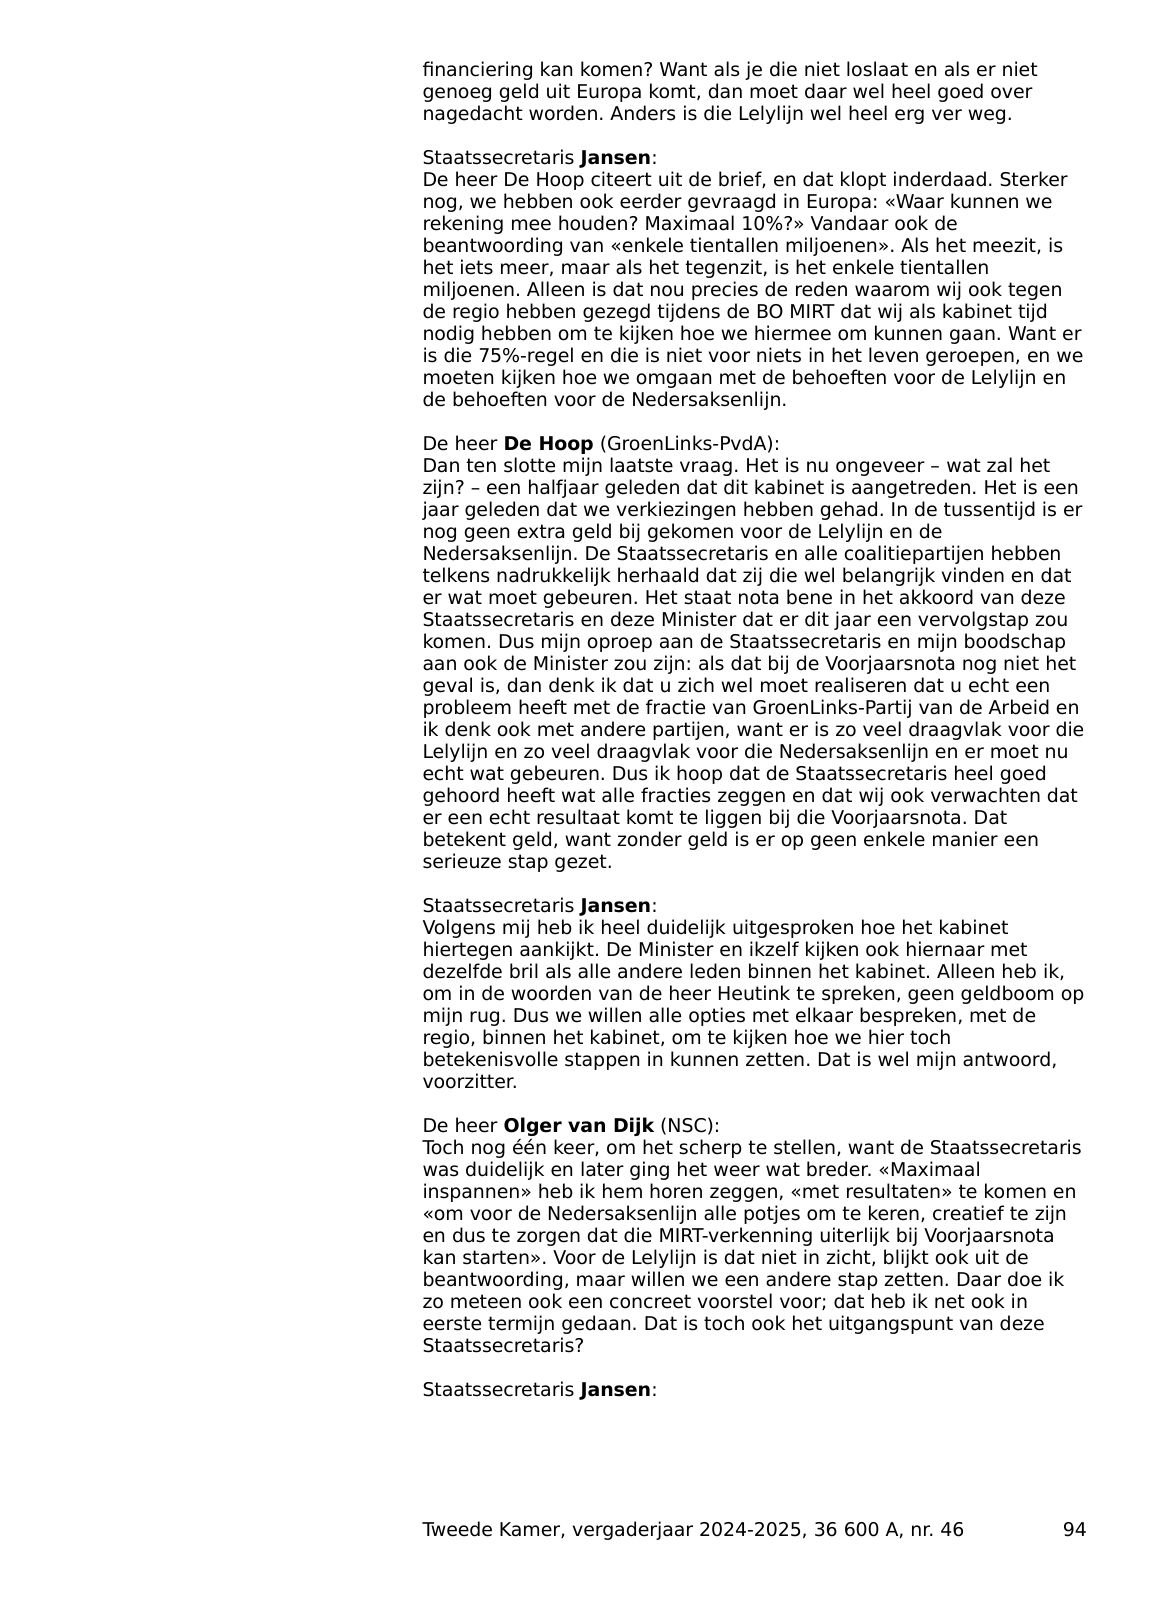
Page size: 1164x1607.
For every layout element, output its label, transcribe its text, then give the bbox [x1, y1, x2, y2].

text De heer De Hoop citeert uit de brief, en dat klopt inderdaad. Sterker nog, we hebben ook eerder gevraagd in Europa: «Waar kunnen we rekening mee houden? Maximaal 10%?» Vandaar ook de beantwoording van «enkele tientallen miljoenen». Als het meezit, is het iets meer, maar als het tegenzit, is het enkele tientallen miljoenen. Alleen is dat nou precies de reden waarom wij ook tegen de regio hebben gezegd tijdens de BO MIRT dat wij als kabinet tijd nodig hebben om te kijken hoe we hiermee om kunnen gaan. Want er is die 75%-regel en die is niet voor niets in het leven geroepen, en we moeten kijken hoe we omgaan met de behoeften voor de Lelylijn en de behoeften voor de Nedersaksenlijn. [422, 169, 1087, 411]
text De heer De Hoop (GroenLinks-PvdA): [422, 433, 1087, 455]
text Staatssecretaris Jansen: [422, 1379, 1087, 1401]
text financiering kan komen? Want als je die niet loslaat en als er niet genoeg geld uit Europa komt, dan moet daar wel heel goed over nagedacht worden. Anders is die Lelylijn wel heel erg ver weg. [422, 59, 1087, 125]
text Toch nog één keer, om het scherp te stellen, want de Staatssecretaris was duidelijk en later ging het weer wat breder. «Maximaal inspannen» heb ik hem horen zeggen, «met resultaten» te komen en «om voor de Nedersaksenlijn alle potjes om te keren, creatief te zijn en dus te zorgen dat die MIRT-verkenning uiterlijk bij Voorjaarsnota kan starten». Voor de Lelylijn is dat niet in zicht, blijkt ook uit de beantwoording, maar willen we een andere stap zetten. Daar doe ik zo meteen ook een concreet voorstel voor; dat heb ik net ook in eerste termijn gedaan. Dat is toch ook het uitgangspunt van deze Staatssecretaris? [422, 1137, 1087, 1357]
text Dan ten slotte mijn laatste vraag. Het is nu ongeveer – wat zal het zijn? – een halfjaar geleden dat dit kabinet is aangetreden. Het is een jaar geleden dat we verkiezingen hebben gehad. In de tussentijd is er nog geen extra geld bij gekomen voor de Lelylijn en de Nedersaksenlijn. De Staatssecretaris en alle coalitiepartijen hebben telkens nadrukkelijk herhaald dat zij die wel belangrijk vinden en dat er wat moet gebeuren. Het staat nota bene in het akkoord van deze Staatssecretaris en deze Minister dat er dit jaar een vervolgstap zou komen. Dus mijn oproep aan de Staatssecretaris en mijn boodschap aan ook de Minister zou zijn: als dat bij de Voorjaarsnota nog niet het geval is, dan denk ik dat u zich wel moet realiseren dat u echt een probleem heeft met de fractie van GroenLinks-Partij van de Arbeid en ik denk ook met andere partijen, want er is zo veel draagvlak voor die Lelylijn en zo veel draagvlak voor die Nedersaksenlijn en er moet nu echt wat gebeuren. Dus ik hoop dat de Staatssecretaris heel goed gehoord heeft wat alle fracties zeggen en dat wij ook verwachten dat er een echt resultaat komt te liggen bij die Voorjaarsnota. Dat betekent geld, want zonder geld is er op geen enkele manier een serieuze stap gezet. [422, 455, 1087, 873]
text De heer Olger van Dijk (NSC): [422, 1115, 1087, 1137]
text Volgens mij heb ik heel duidelijk uitgesproken hoe het kabinet hiertegen aankijkt. De Minister en ikzelf kijken ook hiernaar met dezelfde bril als alle andere leden binnen het kabinet. Alleen heb ik, om in de woorden van de heer Heutink te spreken, geen geldboom op mijn rug. Dus we willen alle opties met elkaar bespreken, met de regio, binnen het kabinet, om te kijken hoe we hier toch betekenisvolle stappen in kunnen zetten. Dat is wel mijn antwoord, voorzitter. [422, 917, 1087, 1093]
text Staatssecretaris Jansen: [422, 895, 1087, 917]
text Staatssecretaris Jansen: [422, 147, 1087, 169]
